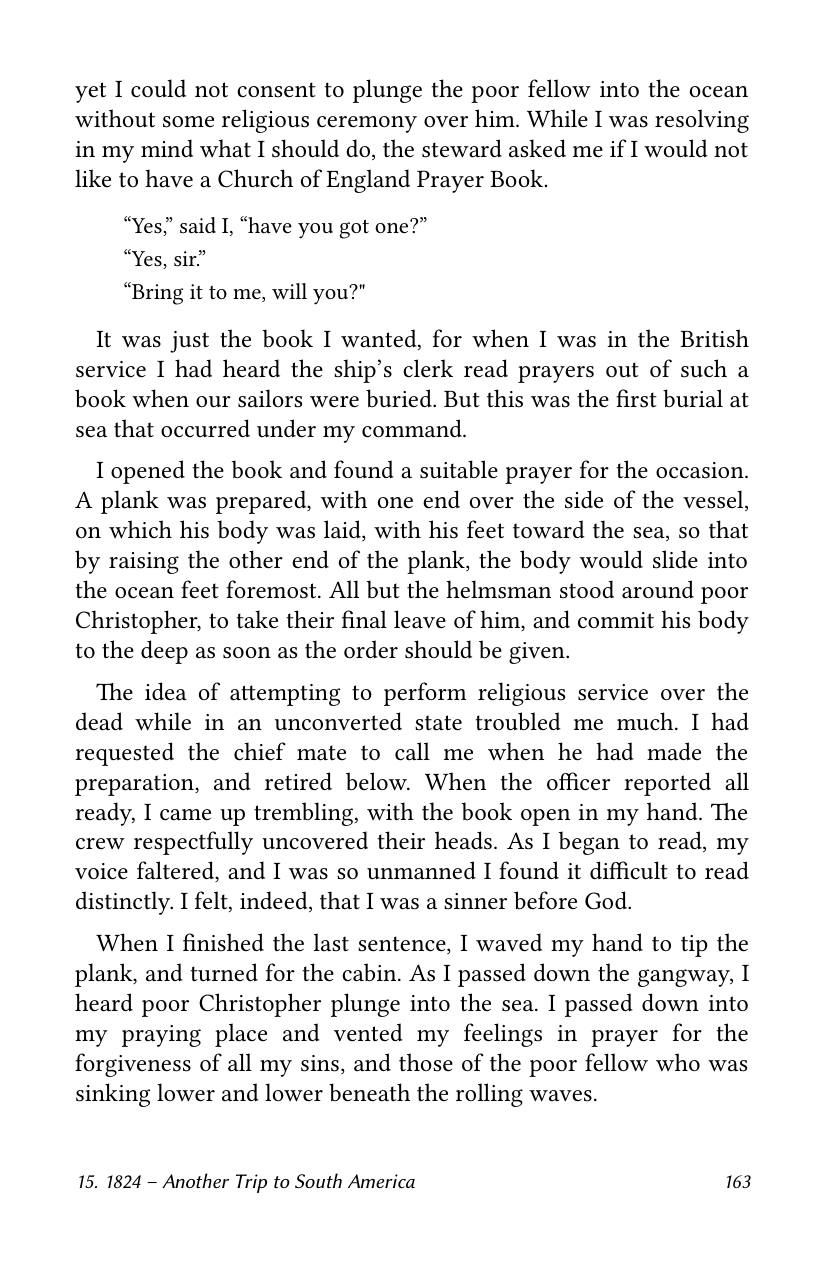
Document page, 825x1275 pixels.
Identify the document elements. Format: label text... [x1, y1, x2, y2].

text I opened the book and found a suitable prayer for the occasion. A plank was prepared, with one end over the side of the vessel, on which his body was laid, with his feet toward the sea, so that by raising the other end of the plank, the body would slide into the ocean feet foremost. All but the helmsman stood around poor Christopher, to take their final leave of him, and commit his body to the deep as soon as the order should be given. [75, 457, 750, 664]
text When I finished the last sentence, I waved my hand to tip the plank, and turned for the cabin. As I passed down the gangway, I heard poor Christopher plunge into the sea. I passed down into my praying place and vented my feelings in prayer for the forgiveness of all my sins, and those of the poor fellow who was sinking lower and lower beneath the rolling waves. [75, 929, 750, 1107]
text “Yes, sir.” [105, 246, 720, 272]
text “Yes,” said I, “have you got one?” [105, 213, 720, 239]
text “Bring it to me, will you?" [105, 279, 720, 306]
text yet I could not consent to plunge the poor fellow into the ocean without some religious ceremony over him. While I was resolving in my mind what I should do, the steward asked me if I would not like to have a Church of England Prayer Book. [75, 75, 750, 193]
text The idea of attempting to perform religious service over the dead while in an unconverted state troubled me much. I had requested the chief mate to call me when he had made the preparation, and retired below. When the officer reported all ready, I came up trembling, with the book open in my hand. The crew respectfully uncovered their heads. As I began to read, my voice faltered, and I was so unmanned I found it difficult to read distinctly. I felt, indeed, that I was a sinner before God. [75, 678, 750, 916]
text It was just the book I wanted, for when I was in the British service I had heard the ship’s clerk read prayers out of such a book when our sailors were buried. But this was the first burial at sea that occurred under my command. [75, 325, 750, 443]
